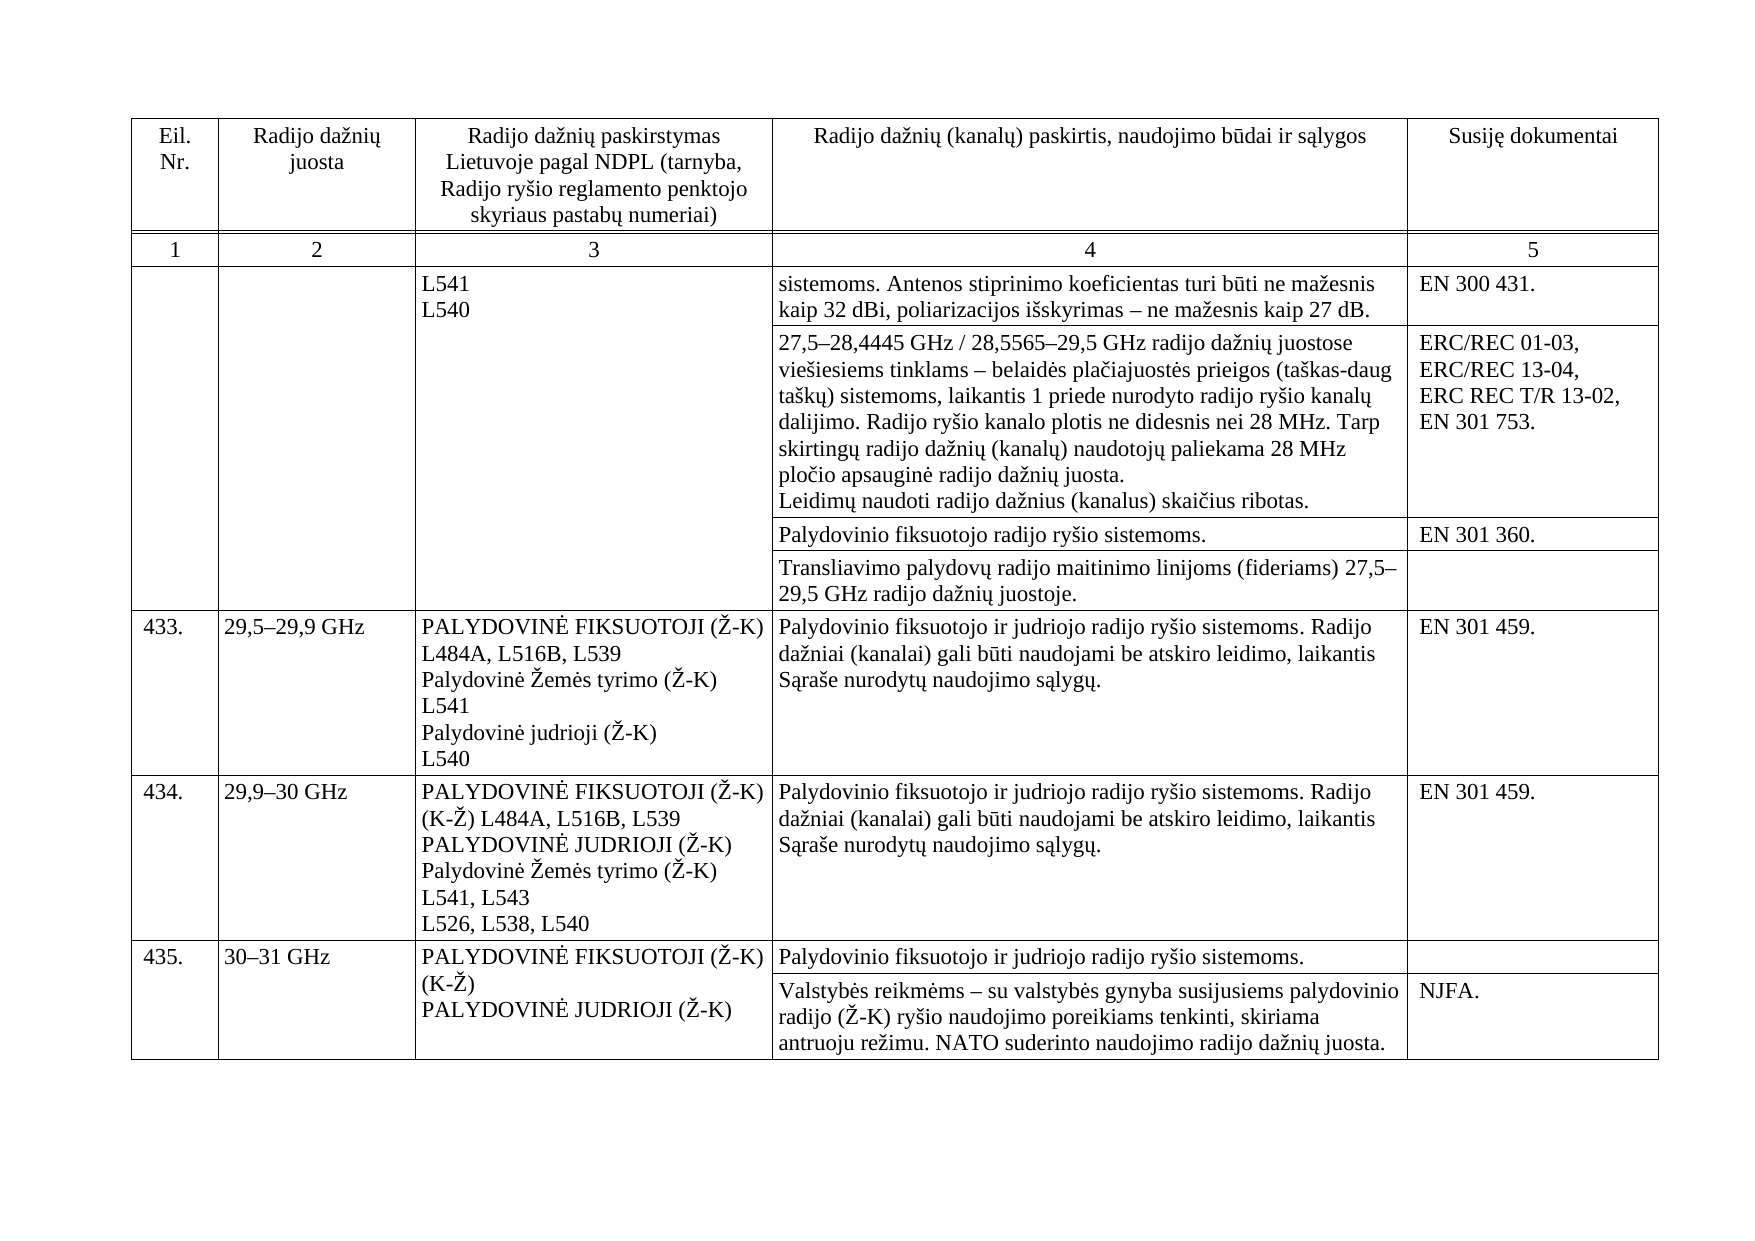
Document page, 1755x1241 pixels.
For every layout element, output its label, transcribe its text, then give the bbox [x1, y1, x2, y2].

table_header Susiję dokumentai [1408, 119, 1658, 230]
table_cell EN 300 431. [1408, 267, 1658, 325]
table_cell EN 301 360. [1408, 518, 1658, 550]
table_cell 30–31 GHz [219, 941, 415, 1059]
table_cell Transliavimo palydovų radijo maitinimo linijoms (fideriams) 27,5–29,5 GHz radijo dažnių juostoje. [773, 551, 1407, 609]
table_cell Palydovinio fiksuotojo ir judriojo radijo ryšio sistemoms. Radijo dažniai (kanalai) gali būti naudojami be atskiro leidimo, laikantis Sąraše nurodytų naudojimo sąlygų. [773, 776, 1407, 939]
table_cell 435. [132, 941, 218, 1059]
table_header Radijo dažnių juosta [219, 119, 415, 230]
table_cell Palydovinio fiksuotojo radijo ryšio sistemoms. [773, 518, 1407, 550]
table_cell 3 [416, 234, 772, 266]
table_cell 29,5–29,9 GHz [219, 611, 415, 774]
table_cell 434. [132, 776, 218, 939]
table_cell Palydovinio fiksuotojo ir judriojo radijo ryšio sistemoms. [773, 941, 1407, 973]
table_header Eil. Nr. [132, 119, 218, 230]
table_header Radijo dažnių (kanalų) paskirtis, naudojimo būdai ir sąlygos [773, 119, 1407, 230]
table_cell Palydovinio fiksuotojo ir judriojo radijo ryšio sistemoms. Radijo dažniai (kanalai) gali būti naudojami be atskiro leidimo, laikantis Sąraše nurodytų naudojimo sąlygų. [773, 611, 1407, 774]
table_cell [1408, 551, 1658, 609]
table_cell EN 301 459. [1408, 611, 1658, 774]
table_cell ERC/REC 01-03, ERC/REC 13-04, ERC REC T/R 13-02, EN 301 753. [1408, 326, 1658, 517]
table_cell 27,5–28,4445 GHz / 28,5565–29,5 GHz radijo dažnių juostose viešiesiems tinklams – belaidės plačiajuostės prieigos (taškas-daug taškų) sistemoms, laikantis 1 priede nurodyto radijo ryšio kanalų dalijimo. Radijo ryšio kanalo plotis ne didesnis nei 28 MHz. Tarp skirtingų radijo dažnių (kanalų) naudotojų paliekama 28 MHz pločio apsauginė radijo dažnių juosta. Leidimų naudoti radijo dažnius (kanalus) skaičius ribotas. [773, 326, 1407, 517]
table_cell 5 [1408, 234, 1658, 266]
table_cell 2 [219, 234, 415, 266]
table_cell PALYDOVINĖ FIKSUOTOJI (Ž-K) (K-Ž) L484A, L516B, L539 PALYDOVINĖ JUDRIOJI (Ž-K) Palydovinė Žemės tyrimo (Ž-K) L541, L543 L526, L538, L540 [416, 776, 772, 939]
table_cell Valstybės reikmėms – su valstybės gynyba susijusiems palydovinio radijo (Ž-K) ryšio naudojimo poreikiams tenkinti, skiriama antruoju režimu. NATO suderinto naudojimo radijo dažnių juosta. [773, 974, 1407, 1059]
table_cell 4 [773, 234, 1407, 266]
table_cell [1408, 941, 1658, 973]
table_cell 29,9–30 GHz [219, 776, 415, 939]
table_cell 433. [132, 611, 218, 774]
table_cell sistemoms. Antenos stiprinimo koeficientas turi būti ne mažesnis kaip 32 dBi, poliarizacijos išskyrimas – ne mažesnis kaip 27 dB. [773, 267, 1407, 325]
table_cell PALYDOVINĖ FIKSUOTOJI (Ž-K) (K-Ž) PALYDOVINĖ JUDRIOJI (Ž-K) [416, 941, 772, 1059]
table_cell 1 [132, 234, 218, 266]
table_cell PALYDOVINĖ FIKSUOTOJI (Ž-K) L484A, L516B, L539 Palydovinė Žemės tyrimo (Ž-K) L541 Palydovinė judrioji (Ž-K) L540 [416, 611, 772, 774]
table_cell L541 L540 [416, 267, 772, 609]
table_cell [132, 267, 218, 609]
table_cell EN 301 459. [1408, 776, 1658, 939]
table_cell [219, 267, 415, 609]
table_cell NJFA. [1408, 974, 1658, 1059]
table_header Radijo dažnių paskirstymas Lietuvoje pagal NDPL (tarnyba, Radijo ryšio reglamento penktojo skyriaus pastabų numeriai) [416, 119, 772, 230]
